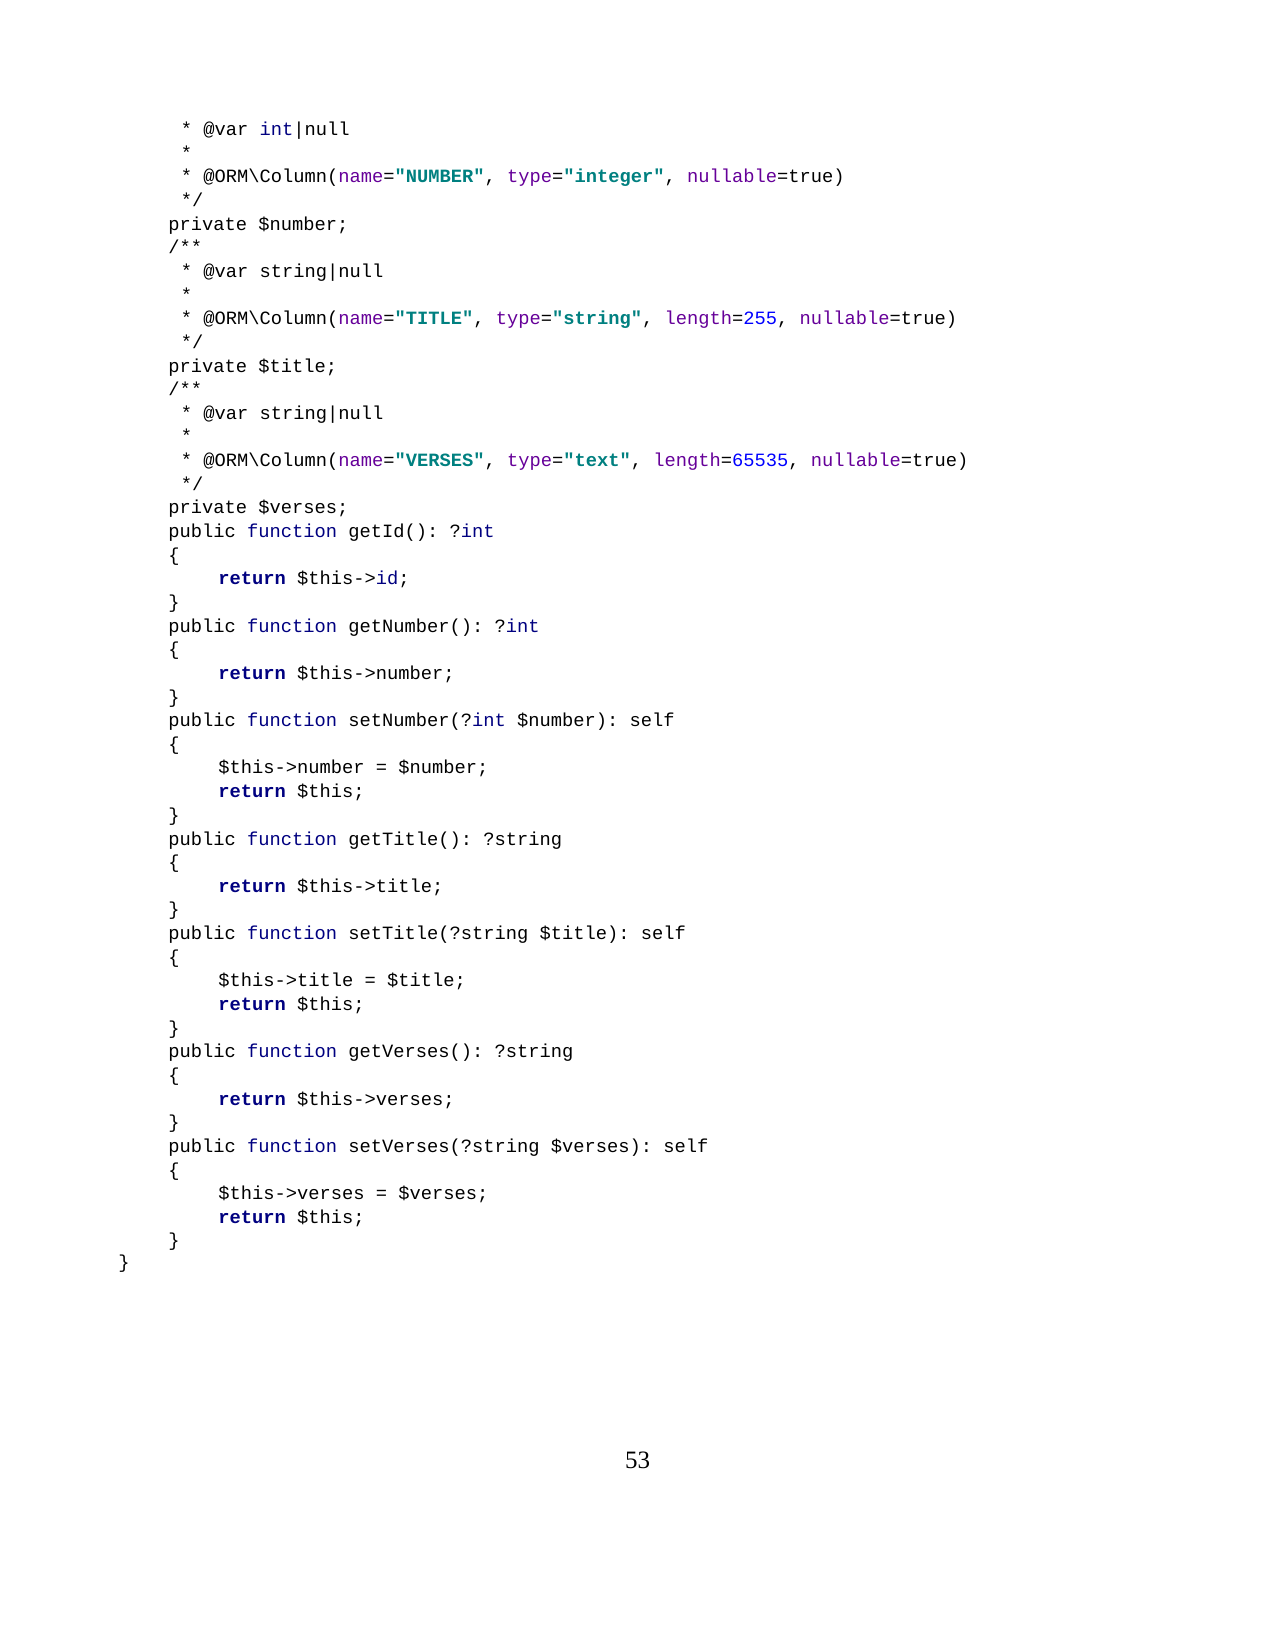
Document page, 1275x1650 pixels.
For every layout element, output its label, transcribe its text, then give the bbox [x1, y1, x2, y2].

text $this->title = $title; [118, 969, 1157, 993]
text $this->number = $number; [118, 757, 1157, 780]
text */ [118, 189, 1157, 213]
text $this->verses = $verses; [118, 1182, 1157, 1206]
text return $this->title; [118, 875, 1157, 898]
text private $number; [118, 213, 1157, 236]
text } [118, 1253, 1157, 1274]
text } [118, 686, 1157, 709]
text * [118, 142, 1157, 165]
text public function setTitle(?string $title): self [118, 922, 1157, 946]
text * @var string|null [118, 260, 1157, 284]
text public function getVerses(): ?string [118, 1040, 1157, 1064]
text * @var string|null [118, 402, 1157, 426]
text */ [118, 331, 1157, 354]
text return $this; [118, 1206, 1157, 1229]
text * [118, 426, 1157, 449]
text * @ORM\Column(name="NUMBER", type="integer", nullable=true) [118, 165, 1157, 189]
text * @ORM\Column(name="TITLE", type="string", length=255, nullable=true) [118, 307, 1157, 331]
text private $title; [118, 354, 1157, 378]
text * @var int|null [118, 118, 1157, 142]
text /** [118, 378, 1157, 402]
text } [118, 1111, 1157, 1135]
text } [118, 1017, 1157, 1040]
text /** [118, 236, 1157, 260]
text * @ORM\Column(name="VERSES", type="text", length=65535, nullable=true) [118, 449, 1157, 473]
text return $this->id; [118, 567, 1157, 591]
text public function getTitle(): ?string [118, 827, 1157, 851]
text } [118, 1229, 1157, 1253]
text return $this; [118, 780, 1157, 804]
text public function getId(): ?int [118, 520, 1157, 544]
text */ [118, 473, 1157, 496]
text { [118, 1064, 1157, 1088]
text public function setNumber(?int $number): self [118, 709, 1157, 733]
text { [118, 946, 1157, 969]
text } [118, 591, 1157, 615]
text * [118, 284, 1157, 307]
text { [118, 638, 1157, 662]
text } [118, 804, 1157, 827]
text { [118, 851, 1157, 875]
text { [118, 733, 1157, 757]
text } [118, 898, 1157, 922]
text public function setVerses(?string $verses): self [118, 1135, 1157, 1158]
text { [118, 1158, 1157, 1182]
text return $this->number; [118, 662, 1157, 686]
text return $this; [118, 993, 1157, 1017]
text return $this->verses; [118, 1088, 1157, 1111]
text public function getNumber(): ?int [118, 615, 1157, 638]
text { [118, 544, 1157, 567]
text private $verses; [118, 496, 1157, 520]
